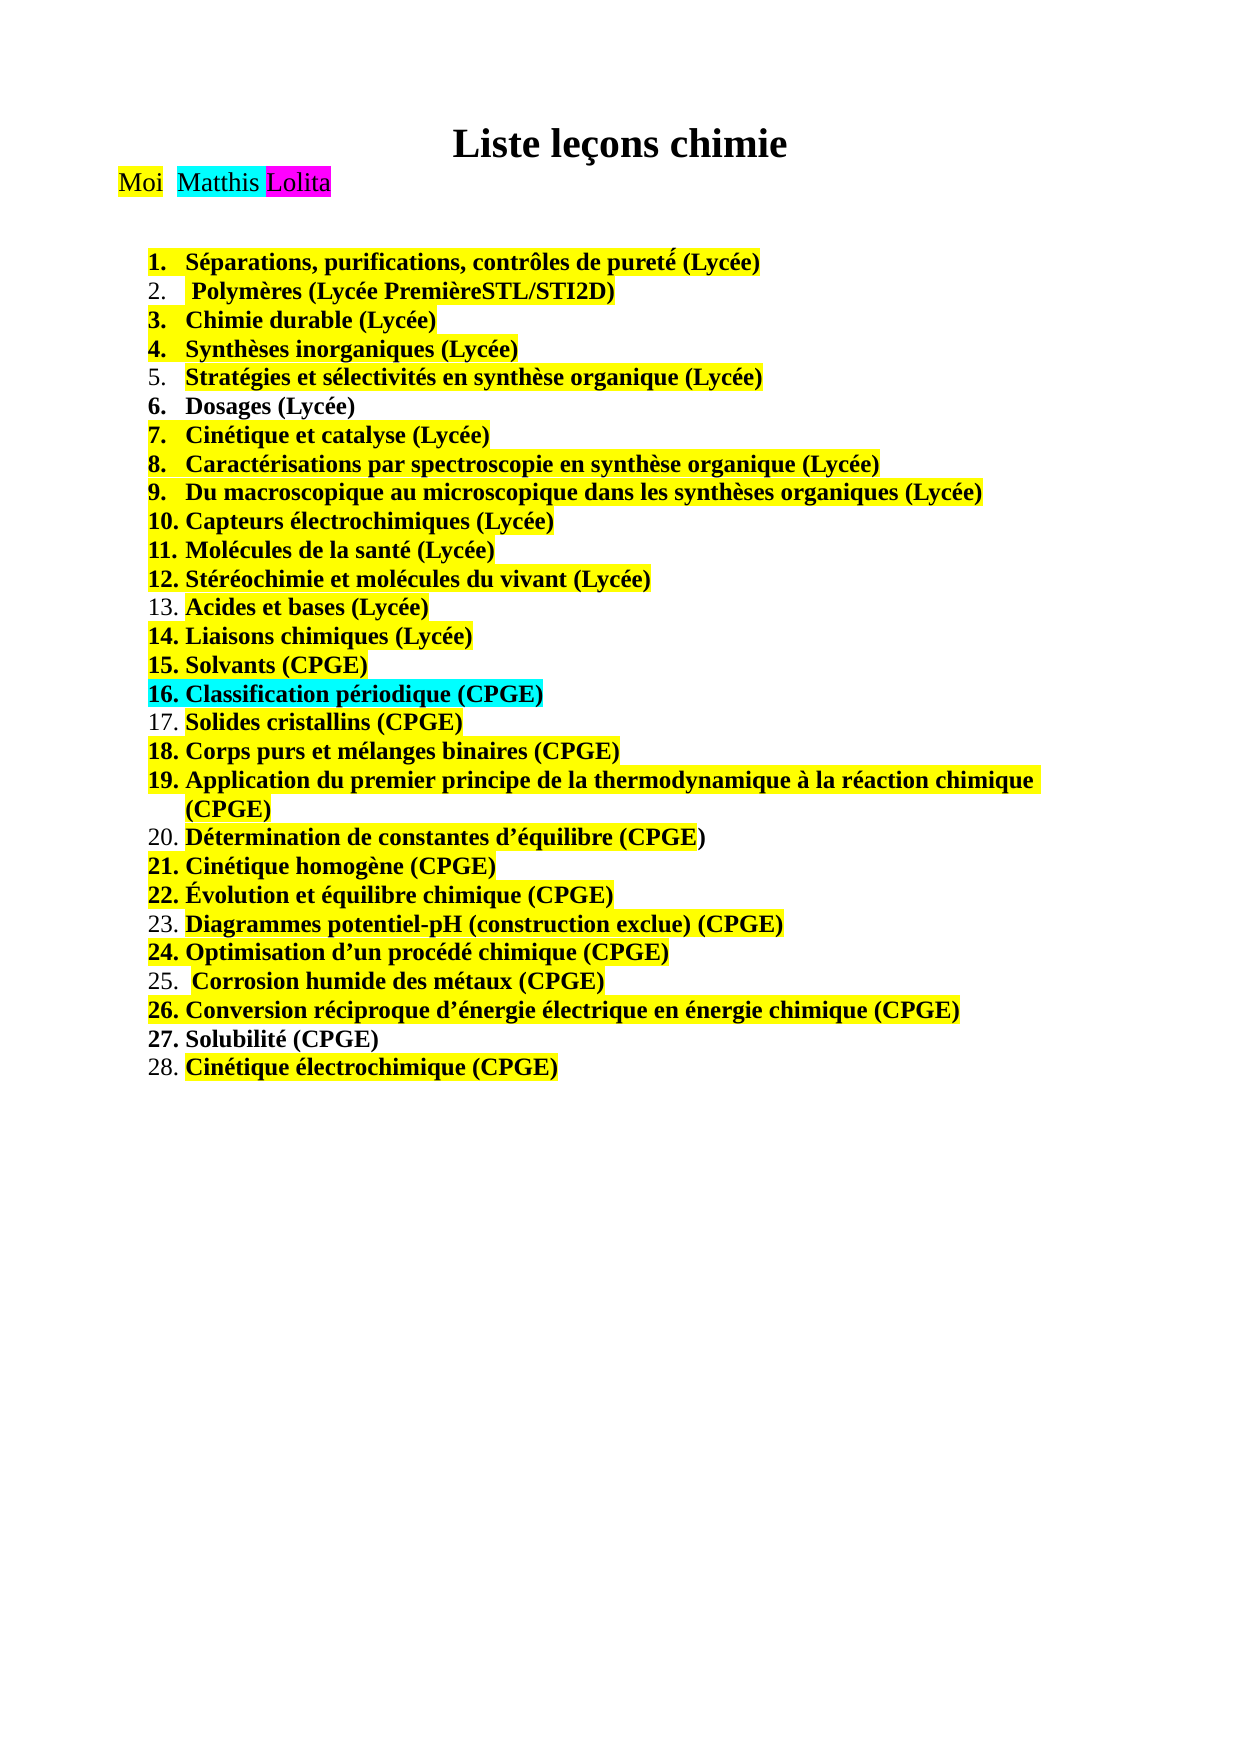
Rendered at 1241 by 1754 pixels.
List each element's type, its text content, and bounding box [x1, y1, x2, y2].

list Conversion réciproque d’énergie électrique en énergie chimique (CPGE) [148, 995, 1122, 1024]
list Du macroscopique au microscopique dans les synthèses organiques (Lycée) [148, 477, 1122, 506]
list Corps purs et mélanges binaires (CPGE) [148, 736, 1122, 765]
list Corrosion humide des métaux (CPGE) [148, 966, 1122, 995]
list Solubilité (CPGE) [148, 1024, 1122, 1052]
list Détermination de constantes d’équilibre (CPGE) [148, 822, 1122, 851]
list Chimie durable (Lycée) [148, 305, 1122, 334]
list Évolution et équilibre chimique (CPGE) [148, 880, 1122, 909]
list Polymères (Lycée PremièreSTL/STI2D) [148, 276, 1122, 305]
list Optimisation d’un procédé chimique (CPGE) [148, 937, 1122, 966]
list Cinétique électrochimique (CPGE) [148, 1052, 1122, 1081]
text Moi Matthis Lolita [118, 166, 1122, 197]
list Liaisons chimiques (Lycée) [148, 621, 1122, 650]
list Acides et bases (Lycée) [148, 592, 1122, 621]
list Molécules de la santé (Lycée) [148, 535, 1122, 564]
list Application du premier principe de la thermodynamique à la réaction chimique (CPGE) [148, 765, 1122, 822]
list Solides cristallins (CPGE) [148, 707, 1122, 736]
list Cinétique et catalyse (Lycée) [148, 420, 1122, 449]
list Diagrammes potentiel-pH (construction exclue) (CPGE) [148, 909, 1122, 937]
list Cinétique homogène (CPGE) [148, 851, 1122, 880]
list Solvants (CPGE) [148, 650, 1122, 679]
list Stéréochimie et molécules du vivant (Lycée) [148, 564, 1122, 592]
text Liste leçons chimie [118, 118, 1122, 166]
list Stratégies et sélectivités en synthèse organique (Lycée) [148, 362, 1122, 391]
list Classification périodique (CPGE) [148, 679, 1122, 707]
list Dosages (Lycée) [148, 391, 1122, 420]
list Caractérisations par spectroscopie en synthèse organique (Lycée) [148, 449, 1122, 477]
list Capteurs électrochimiques (Lycée) [148, 506, 1122, 535]
list Séparations, purifications, contrôles de pureté́ (Lycée) [148, 247, 1122, 276]
list Synthèses inorganiques (Lycée) [148, 334, 1122, 362]
